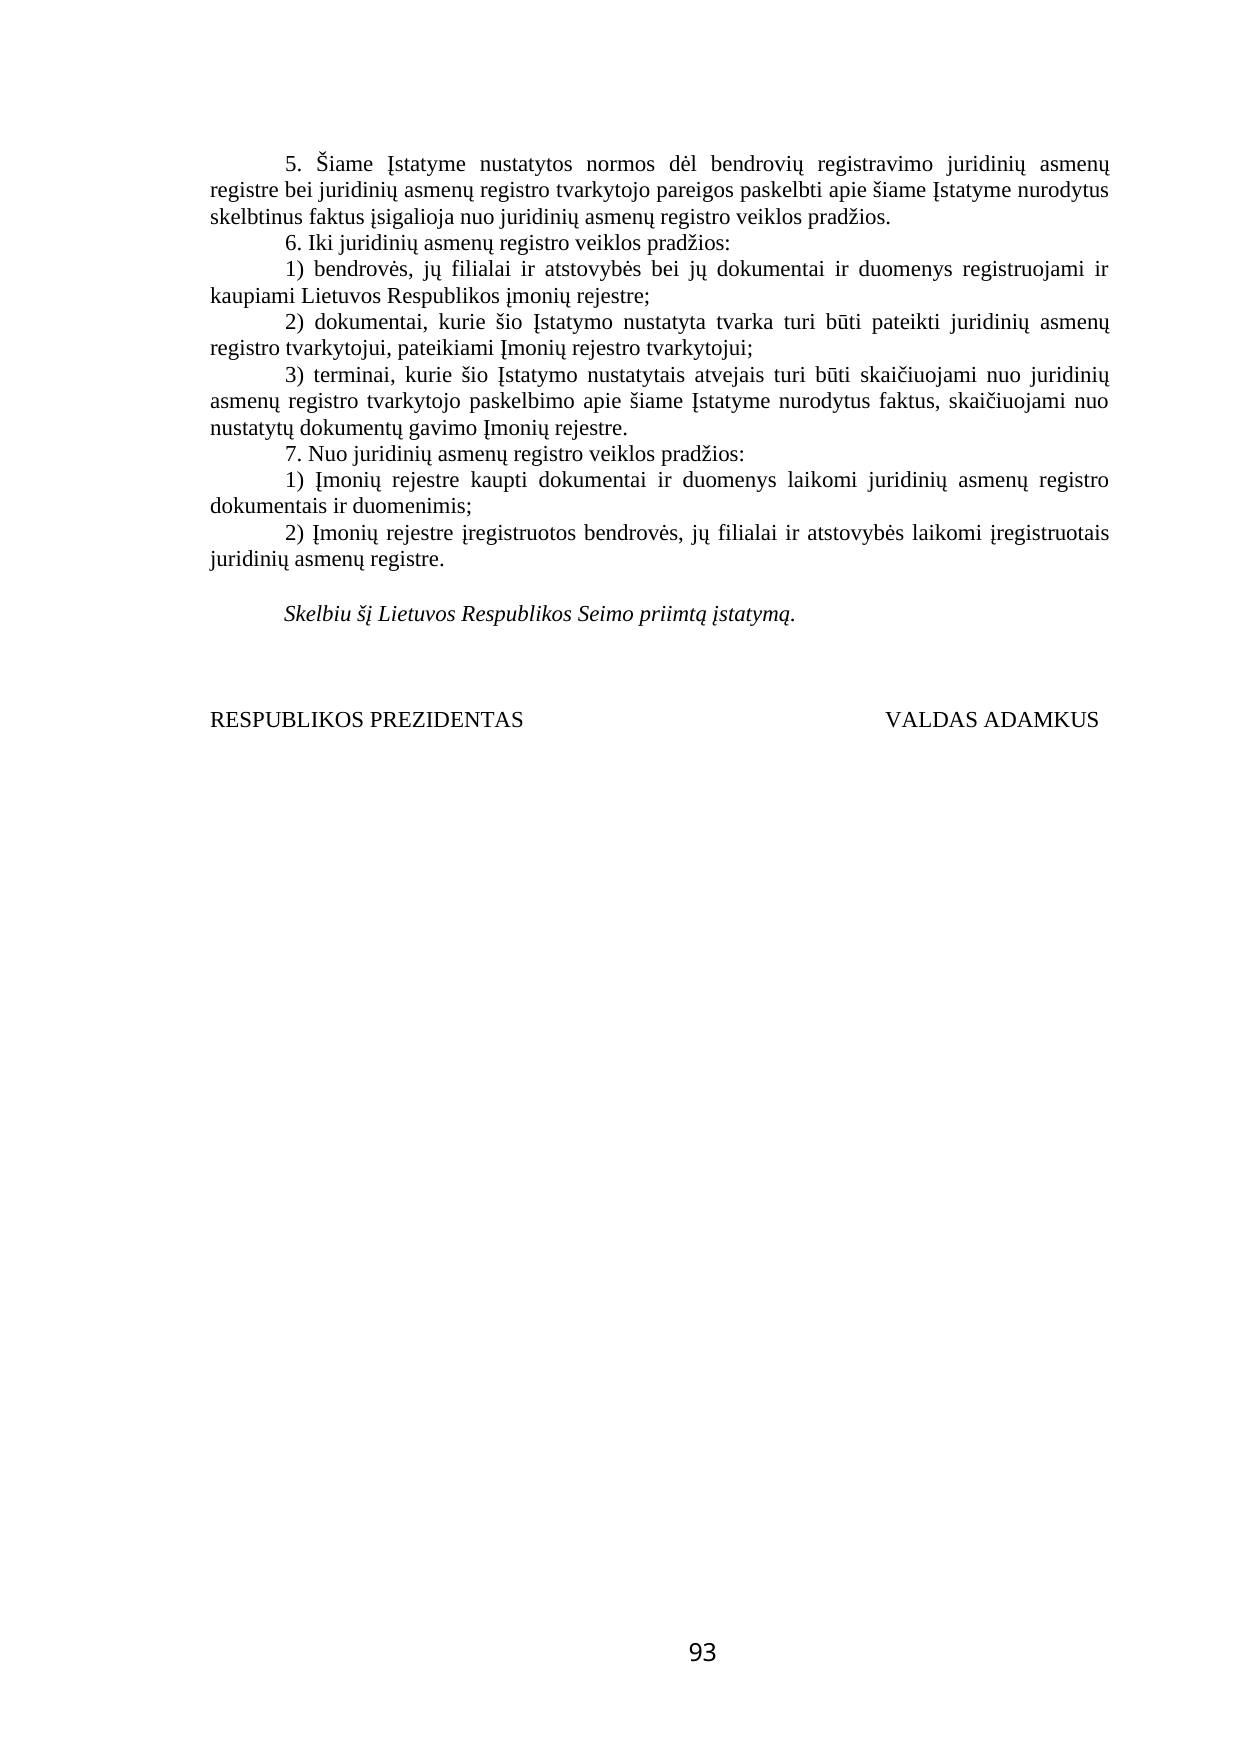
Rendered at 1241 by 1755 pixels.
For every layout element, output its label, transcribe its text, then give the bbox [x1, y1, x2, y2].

text 6. Iki juridinių asmenų registro veiklos pradžios: [210, 229, 1111, 255]
text 1) Įmonių rejestre kaupti dokumentai ir duomenys laikomi juridinių asmenų registro dokumentais ir duomenimis; [210, 466, 1111, 519]
text 7. Nuo juridinių asmenų registro veiklos pradžios: [210, 440, 1111, 466]
text 2) Įmonių rejestre įregistruotos bendrovės, jų filialai ir atstovybės laikomi įregistruotais juridinių asmenų registre. [210, 519, 1111, 572]
text 3) terminai, kurie šio Įstatymo nustatytais atvejais turi būti skaičiuojami nuo juridinių asmenų registro tvarkytojo paskelbimo apie šiame Įstatyme nurodytus faktus, skaičiuojami nuo nustatytų dokumentų gavimo Įmonių rejestre. [210, 361, 1111, 440]
text Skelbiu šį Lietuvos Respublikos Seimo priimtą įstatymą. [210, 600, 1111, 627]
text 5. Šiame Įstatyme nustatytos normos dėl bendrovių registravimo juridinių asmenų registre bei juridinių asmenų registro tvarkytojo pareigos paskelbti apie šiame Įstatyme nurodytus skelbtinus faktus įsigalioja nuo juridinių asmenų registro veiklos pradžios. [210, 150, 1111, 229]
text RESPUBLIKOS PREZIDENTAS VALDAS ADAMKUS [210, 706, 1111, 732]
text 1) bendrovės, jų filialai ir atstovybės bei jų dokumentai ir duomenys registruojami ir kaupiami Lietuvos Respublikos įmonių rejestre; [210, 255, 1111, 308]
text 2) dokumentai, kurie šio Įstatymo nustatyta tvarka turi būti pateikti juridinių asmenų registro tvarkytojui, pateikiami Įmonių rejestro tvarkytojui; [210, 308, 1111, 361]
